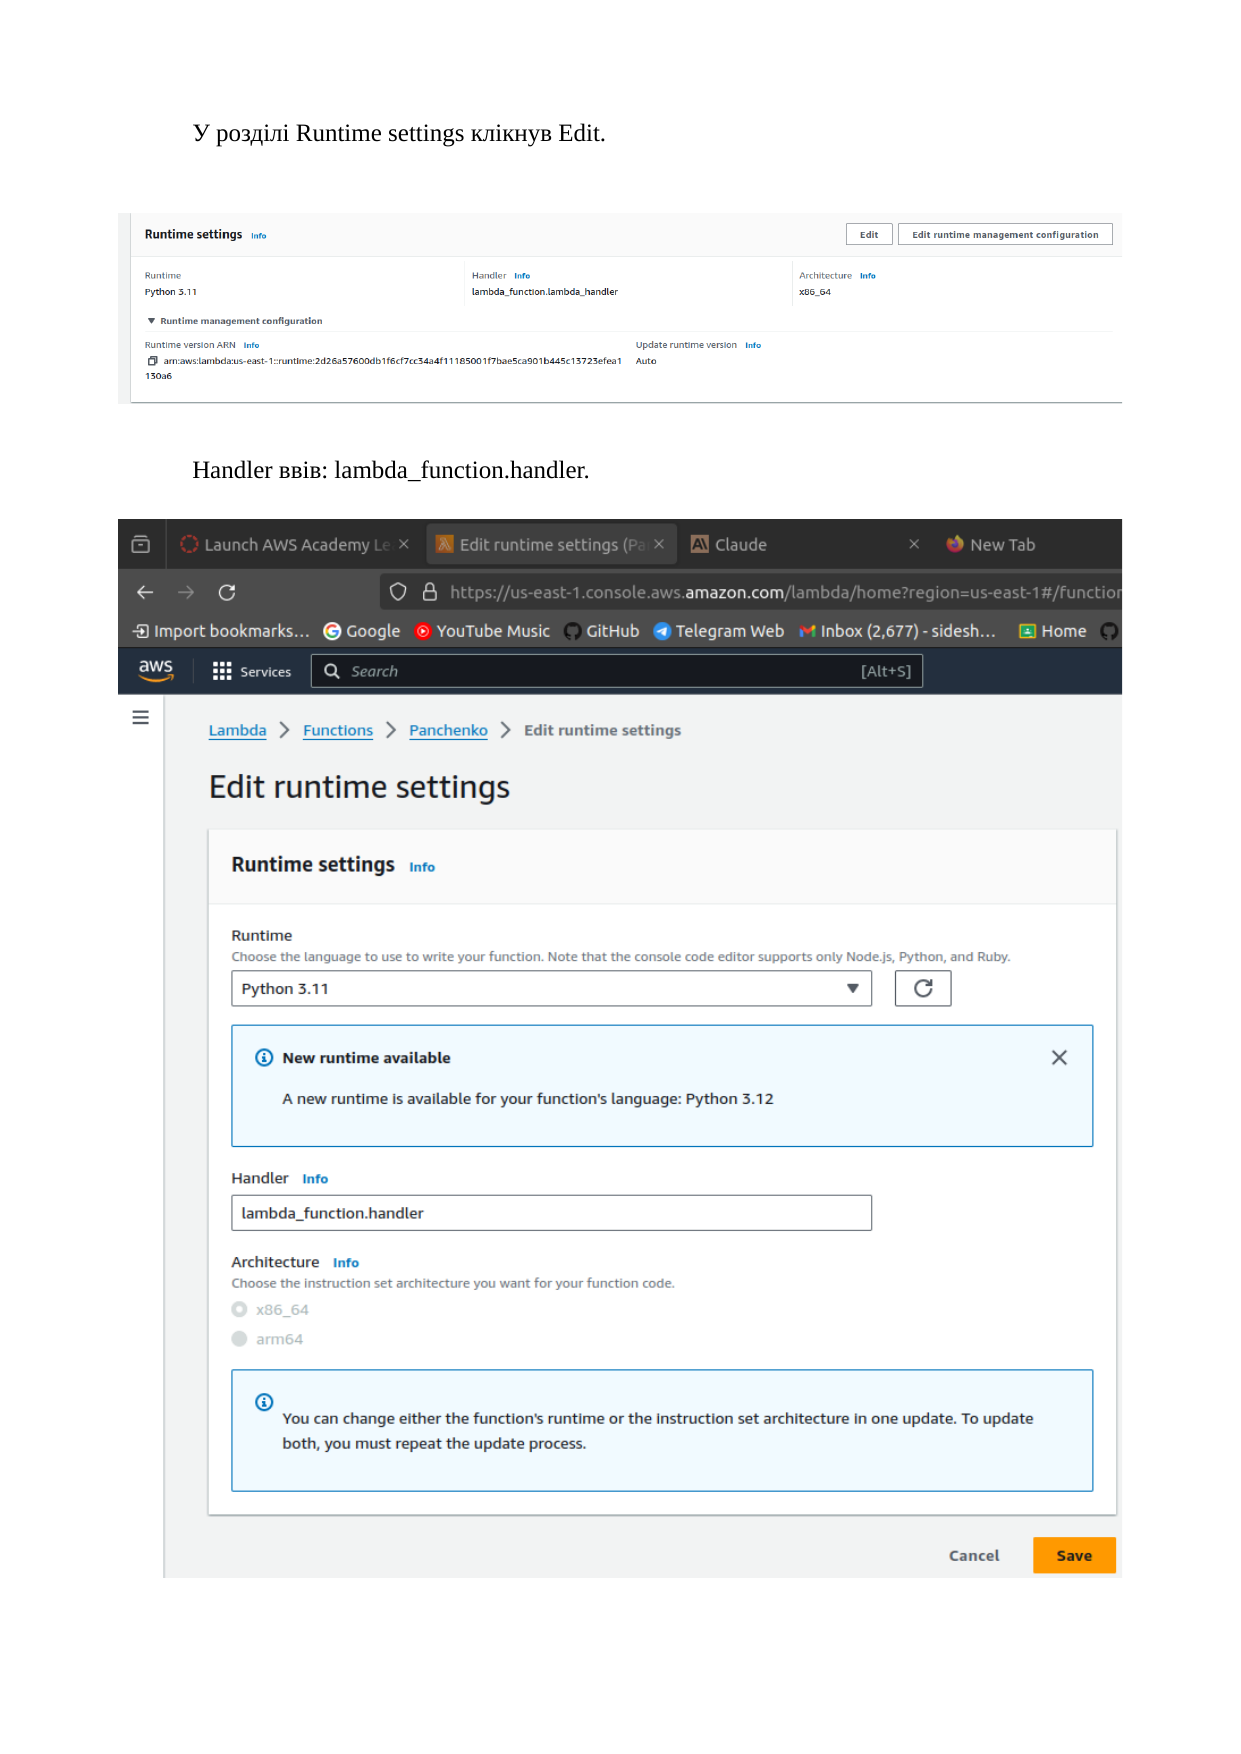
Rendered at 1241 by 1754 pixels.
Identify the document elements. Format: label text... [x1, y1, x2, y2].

picture [118, 213, 1123, 404]
picture [118, 519, 1123, 1578]
text Handler ввів: lambda_function.handler. [118, 455, 1122, 484]
text У розділі Runtime settings клікнув Edit. [118, 118, 1122, 147]
